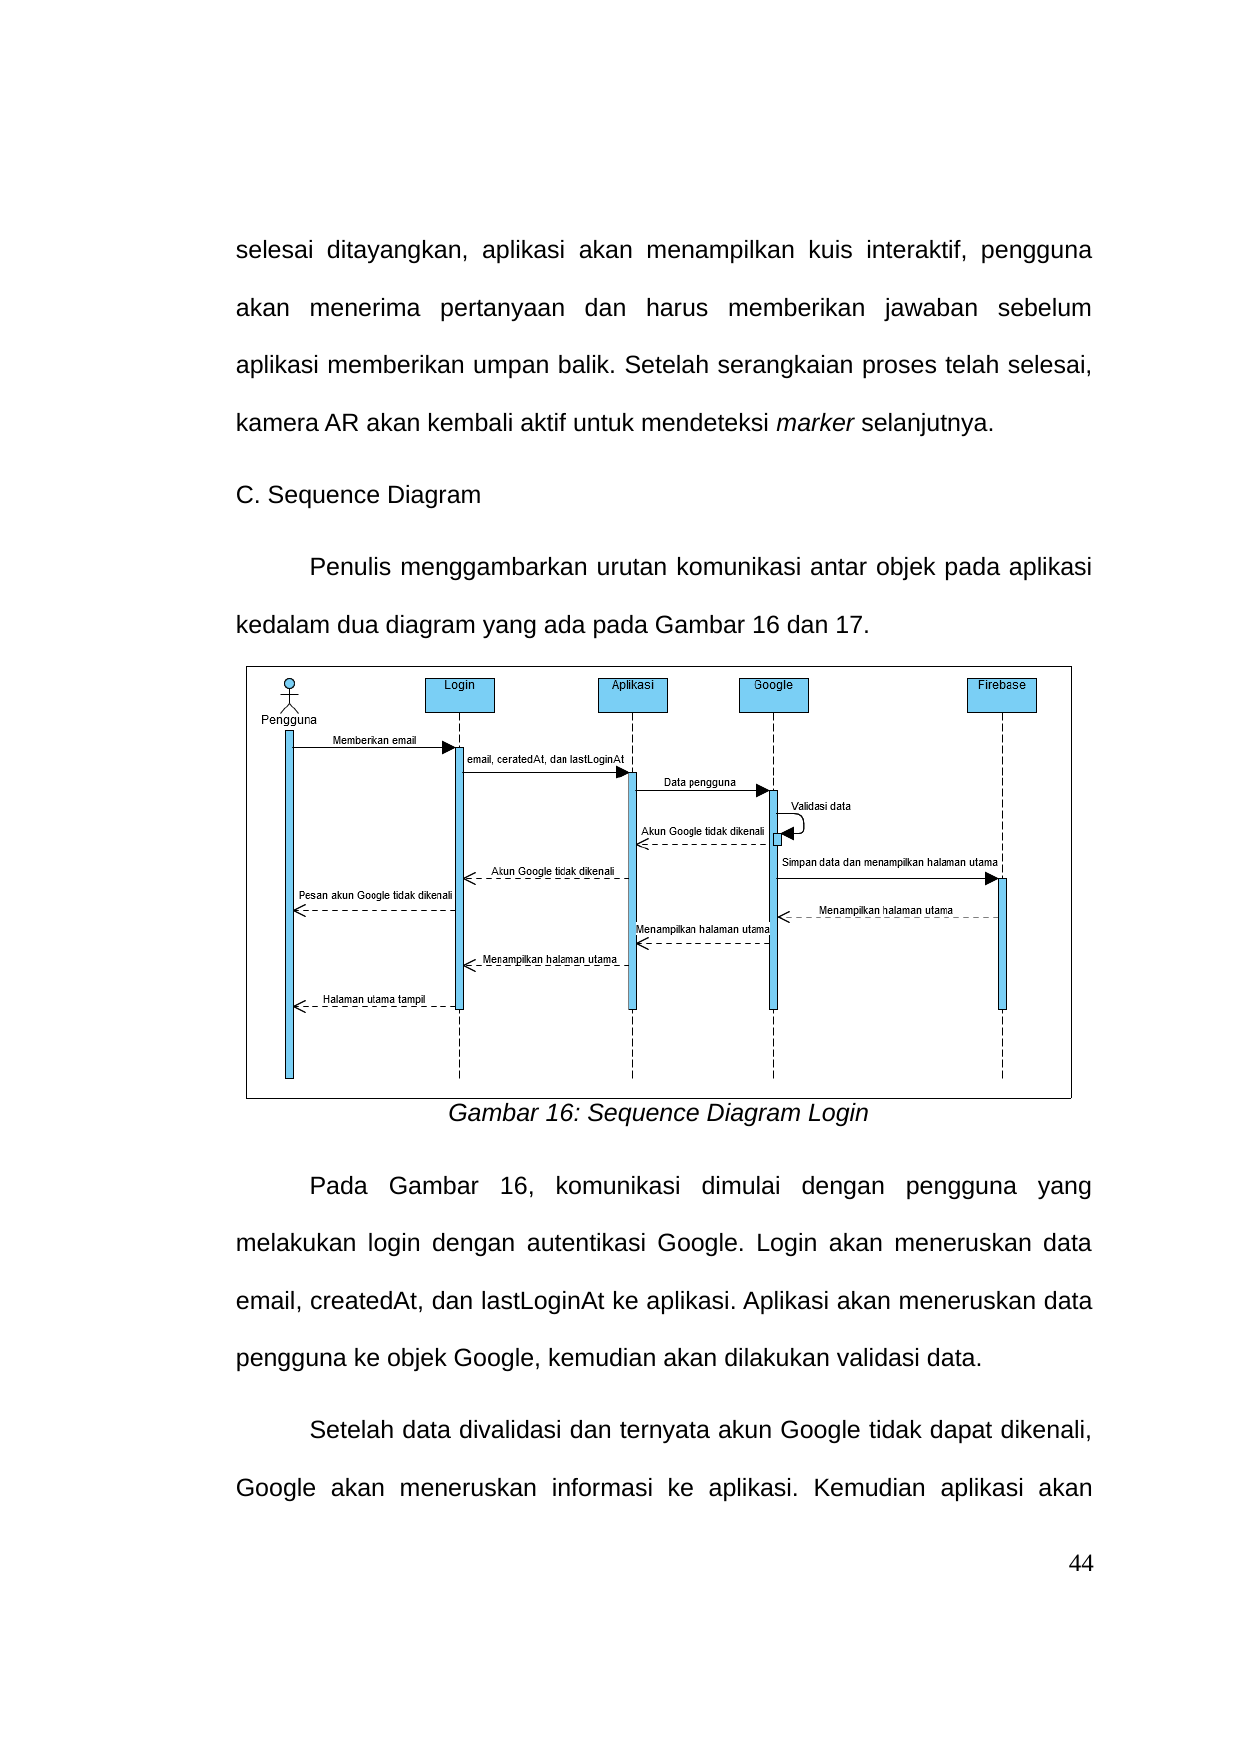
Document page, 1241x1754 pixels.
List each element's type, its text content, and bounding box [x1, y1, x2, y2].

text Pada Gambar 16, komunikasi dimulai dengan pengguna yang melakukan login dengan autentikasi Google. Login akan meneruskan data email, createdAt, dan lastLoginAt ke aplikasi. Aplikasi akan meneruskan data pengguna ke objek Google, kemudian akan dilakukan validasi data. [236, 651, 1093, 1372]
text C. Sequence Diagram [236, 480, 1093, 509]
text Penulis menggambarkan urutan komunikasi antar objek pada aplikasi kedalam dua diagram yang ada pada Gambar 16 dan 17. [236, 552, 1093, 638]
text selesai ditayangkan, aplikasi akan menampilkan kuis interaktif, pengguna akan menerima pertanyaan dan harus memberikan jawaban sebelum aplikasi memberikan umpan balik. Setelah serangkaian proses telah selesai, kamera AR akan kembali aktif untuk mendeteksi marker selanjutnya. [236, 236, 1093, 437]
picture [247, 667, 1071, 1098]
text Gambar 16: Sequence Diagram Login [246, 1099, 1071, 1127]
text Setelah data divalidasi dan ternyata akun Google tidak dapat dikenali, Google akan meneruskan informasi ke aplikasi. Kemudian aplikasi akan [236, 1415, 1093, 1501]
